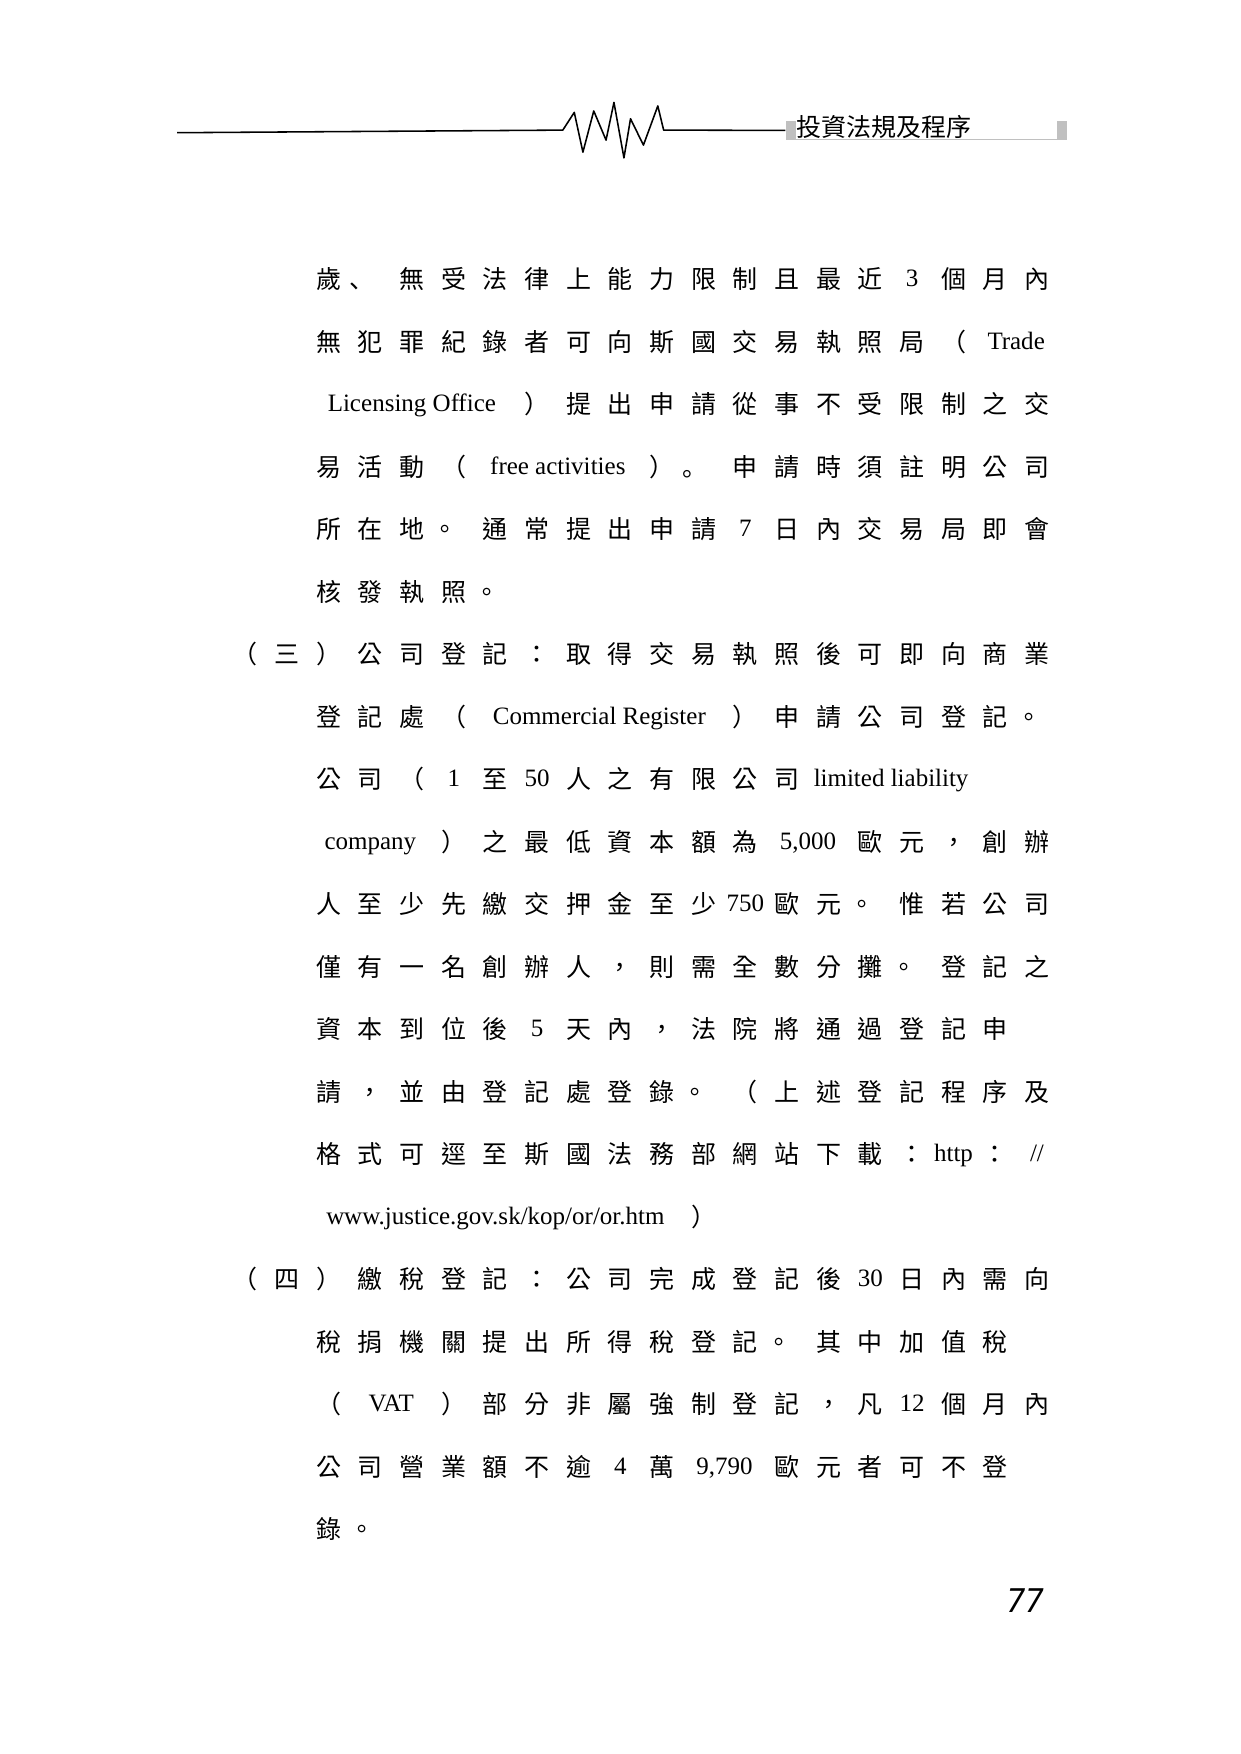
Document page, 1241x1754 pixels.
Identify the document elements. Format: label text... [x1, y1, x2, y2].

text （四）繳稅登記：公司完成登記後30日內需向稅捐機關提出所得稅登記。其中加值稅（VAT）部分非屬強制登記，凡12個月內公司營業額不逾4萬9,790歐元者可不登錄。 [207, 1236, 1058, 1549]
text 歲、無受法律上能力限制且最近3個月內無犯罪紀錄者可向斯國交易執照局（Trade Licensing Office）提出申請從事不受限制之交易活動（free activities）。申請時須註明公司所在地。通常提出申請7日內交易局即會核發執照。 [207, 236, 1058, 611]
text （三）公司登記：取得交易執照後可即向商業登記處（Commercial Register）申請公司登記。公司（1至50人之有限公司limited liability company）之最低資本額為5,000歐元，創辦人至少先繳交押金至少750歐元。惟若公司僅有一名創辦人，則需全數分攤。登記之資本到位後5天內，法院將通過登記申請，並由登記處登錄。（上述登記程序及格式可逕至斯國法務部網站下載：http：//www.justice.gov.sk/kop/or/or.htm） [207, 611, 1058, 1236]
